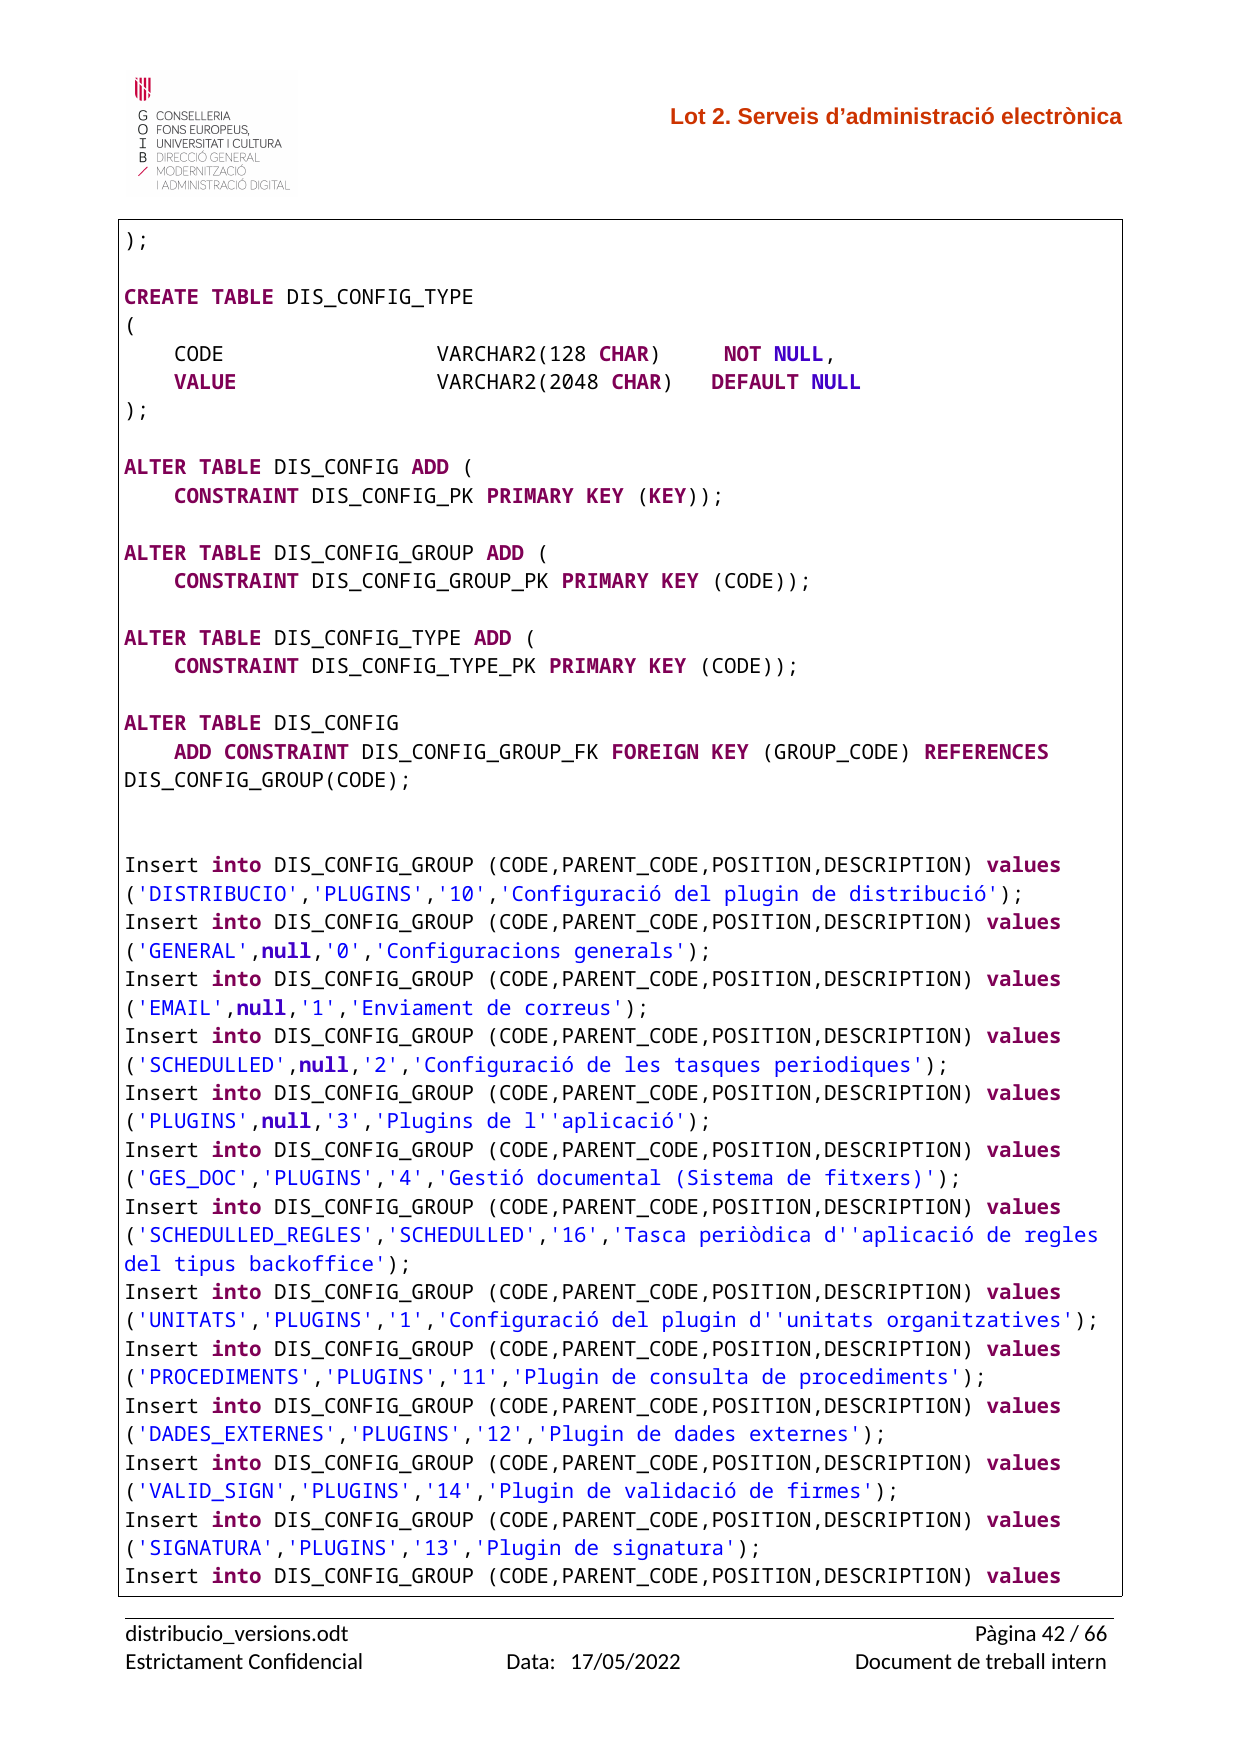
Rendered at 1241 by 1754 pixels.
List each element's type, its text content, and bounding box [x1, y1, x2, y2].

picture [126, 70, 299, 197]
table_header ); CREATE TABLE DIS_CONFIG_TYPE ( CODE VARCHAR2(128 CHAR) NOT NULL, VALUE VARCHAR2(2048 CHAR) DEFAULT NULL ); ALTER TABLE DIS_CONFIG ADD ( CONSTRAINT DIS_CONFIG_PK PRIMARY KEY (KEY)); ALTER TABLE DIS_CONFIG_GROUP ADD ( CONSTRAINT DIS_CONFIG_GROUP_PK PRIMARY KEY (CODE)); ALTER TABLE DIS_CONFIG_TYPE ADD ( CONSTRAINT DIS_CONFIG_TYPE_PK PRIMARY KEY (CODE)); ALTER TABLE DIS_CONFIG ADD CONSTRAINT DIS_CONFIG_GROUP_FK FOREIGN KEY (GROUP_CODE) REFERENCES DIS_CONFIG_GROUP(CODE); Insert into DIS_CONFIG_GROUP (CODE,PARENT_CODE,POSITION,DESCRIPTION) values ('DISTRIBUCIO','PLUGINS','10','Configuració del plugin de distribució'); Insert into DIS_CONFIG_GROUP (CODE,PARENT_CODE,POSITION,DESCRIPTION) values ('GENERAL',null,'0','Configuracions generals'); Insert into DIS_CONFIG_GROUP (CODE,PARENT_CODE,POSITION,DESCRIPTION) values ('EMAIL',null,'1','Enviament de correus'); Insert into DIS_CONFIG_GROUP (CODE,PARENT_CODE,POSITION,DESCRIPTION) values ('SCHEDULLED',null,'2','Configuració de les tasques periodiques'); Insert into DIS_CONFIG_GROUP (CODE,PARENT_CODE,POSITION,DESCRIPTION) values ('PLUGINS',null,'3','Plugins de l''aplicació'); Insert into DIS_CONFIG_GROUP (CODE,PARENT_CODE,POSITION,DESCRIPTION) values ('GES_DOC','PLUGINS','4','Gestió documental (Sistema de fitxers)'); Insert into DIS_CONFIG_GROUP (CODE,PARENT_CODE,POSITION,DESCRIPTION) values ('SCHEDULLED_REGLES','SCHEDULLED','16','Tasca periòdica d''aplicació de regles del tipus backoffice'); Insert into DIS_CONFIG_GROUP (CODE,PARENT_CODE,POSITION,DESCRIPTION) values ('UNITATS','PLUGINS','1','Configuració del plugin d''unitats organitzatives'); Insert into DIS_CONFIG_GROUP (CODE,PARENT_CODE,POSITION,DESCRIPTION) values ('PROCEDIMENTS','PLUGINS','11','Plugin de consulta de procediments'); Insert into DIS_CONFIG_GROUP (CODE,PARENT_CODE,POSITION,DESCRIPTION) values ('DADES_EXTERNES','PLUGINS','12','Plugin de dades externes'); Insert into DIS_CONFIG_GROUP (CODE,PARENT_CODE,POSITION,DESCRIPTION) values ('VALID_SIGN','PLUGINS','14','Plugin de validació de firmes'); Insert into DIS_CONFIG_GROUP (CODE,PARENT_CODE,POSITION,DESCRIPTION) values ('SIGNATURA','PLUGINS','13','Plugin de signatura'); Insert into DIS_CONFIG_GROUP (CODE,PARENT_CODE,POSITION,DESCRIPTION) values [119, 220, 1122, 1596]
